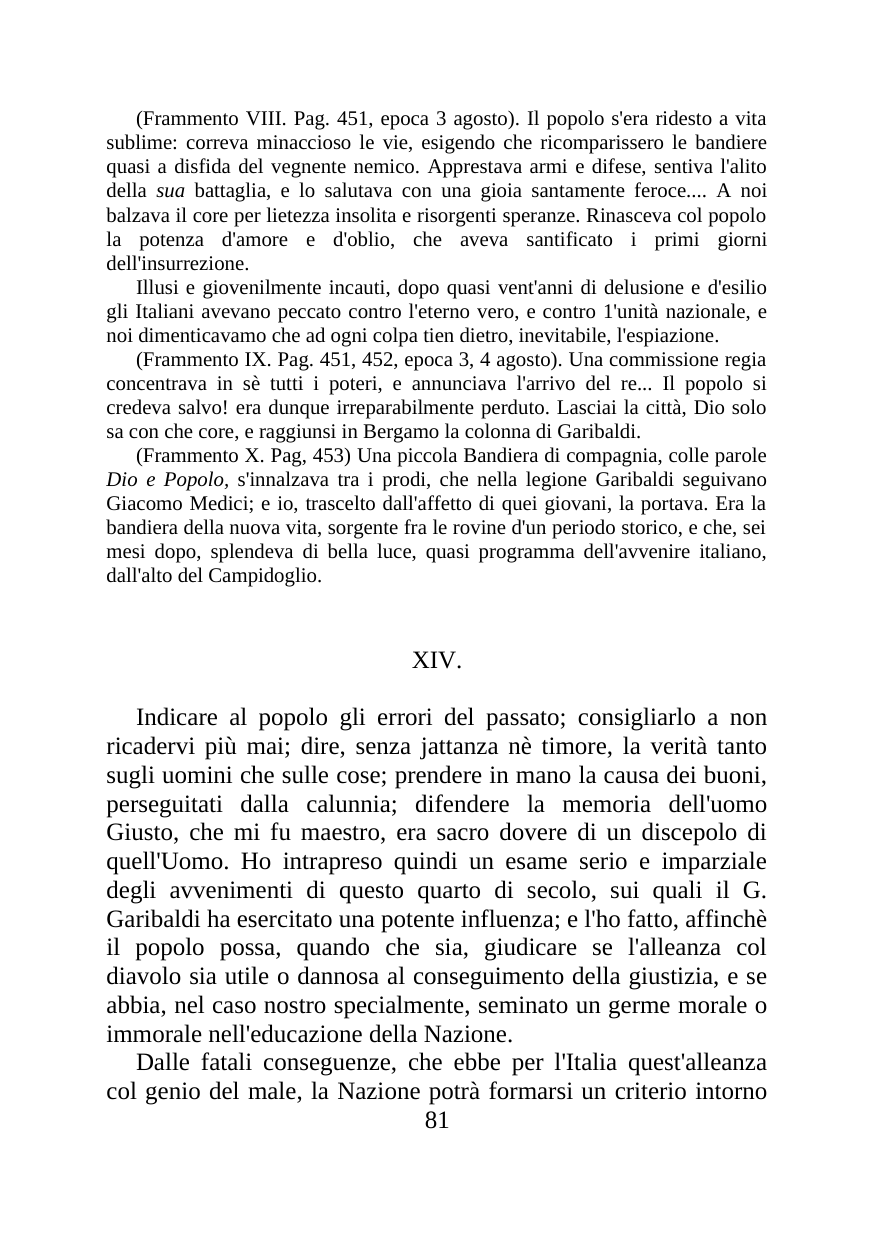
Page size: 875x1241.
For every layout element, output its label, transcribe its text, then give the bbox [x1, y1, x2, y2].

text Dalle fatali conseguenze, che ebbe per l'Italia quest'alleanza col genio del male, la Nazione potrà formarsi un criterio intorno [106, 1047, 768, 1105]
text Illusi e giovenilmente incauti, dopo quasi vent'anni di delusione e d'esilio gli Italiani avevano peccato contro l'eterno vero, e contro 1'unità nazionale, e noi dimenticavamo che ad ogni colpa tien dietro, inevitabile, l'espiazione. [106, 275, 768, 347]
text (Frammento VIII. Pag. 451, epoca 3 agosto). Il popolo s'era ridesto a vita sublime: correva minaccioso le vie, esigendo che ricomparissero le bandiere quasi a disfida del vegnente nemico. Apprestava armi e difese, sentiva l'alito della sua battaglia, e lo salutava con una gioia santamente feroce.... A noi balzava il core per lietezza insolita e risorgenti speranze. Rinasceva col popolo la potenza d'amore e d'oblio, che aveva santificato i primi giorni dell'insurrezione. [106, 106, 768, 275]
text XIV. [106, 645, 768, 674]
text (Frammento IX. Pag. 451, 452, epoca 3, 4 agosto). Una commissione regia concentrava in sè tutti i poteri, e annunciava l'arrivo del re... Il popolo si credeva salvo! era dunque irreparabilmente perduto. Lasciai la città, Dio solo sa con che core, e raggiunsi in Bergamo la colonna di Garibaldi. [106, 347, 768, 443]
text (Frammento X. Pag, 453) Una piccola Bandiera di compagnia, colle parole Dio e Popolo, s'innalzava tra i prodi, che nella legione Garibaldi seguivano Giacomo Medici; e io, trascelto dall'affetto di quei giovani, la portava. Era la bandiera della nuova vita, sorgente fra le rovine d'un periodo storico, e che, sei mesi dopo, splendeva di bella luce, quasi programma dell'avvenire italiano, dall'alto del Campidoglio. [106, 443, 768, 587]
text Indicare al popolo gli errori del passato; consigliarlo a non ricadervi più mai; dire, senza jattanza nè timore, la verità tanto sugli uomini che sulle cose; prendere in mano la causa dei buoni, perseguitati dalla calunnia; difendere la memoria dell'uomo Giusto, che mi fu maestro, era sacro dovere di un discepolo di quell'Uomo. Ho intrapreso quindi un esame serio e imparziale degli avvenimenti di questo quarto di secolo, sui quali il G. Garibaldi ha esercitato una potente influenza; e l'ho fatto, affinchè il popolo possa, quando che sia, giudicare se l'alleanza col diavolo sia utile o dannosa al conseguimento della giustizia, e se abbia, nel caso nostro specialmente, seminato un germe morale o immorale nell'educazione della Nazione. [106, 702, 768, 1047]
